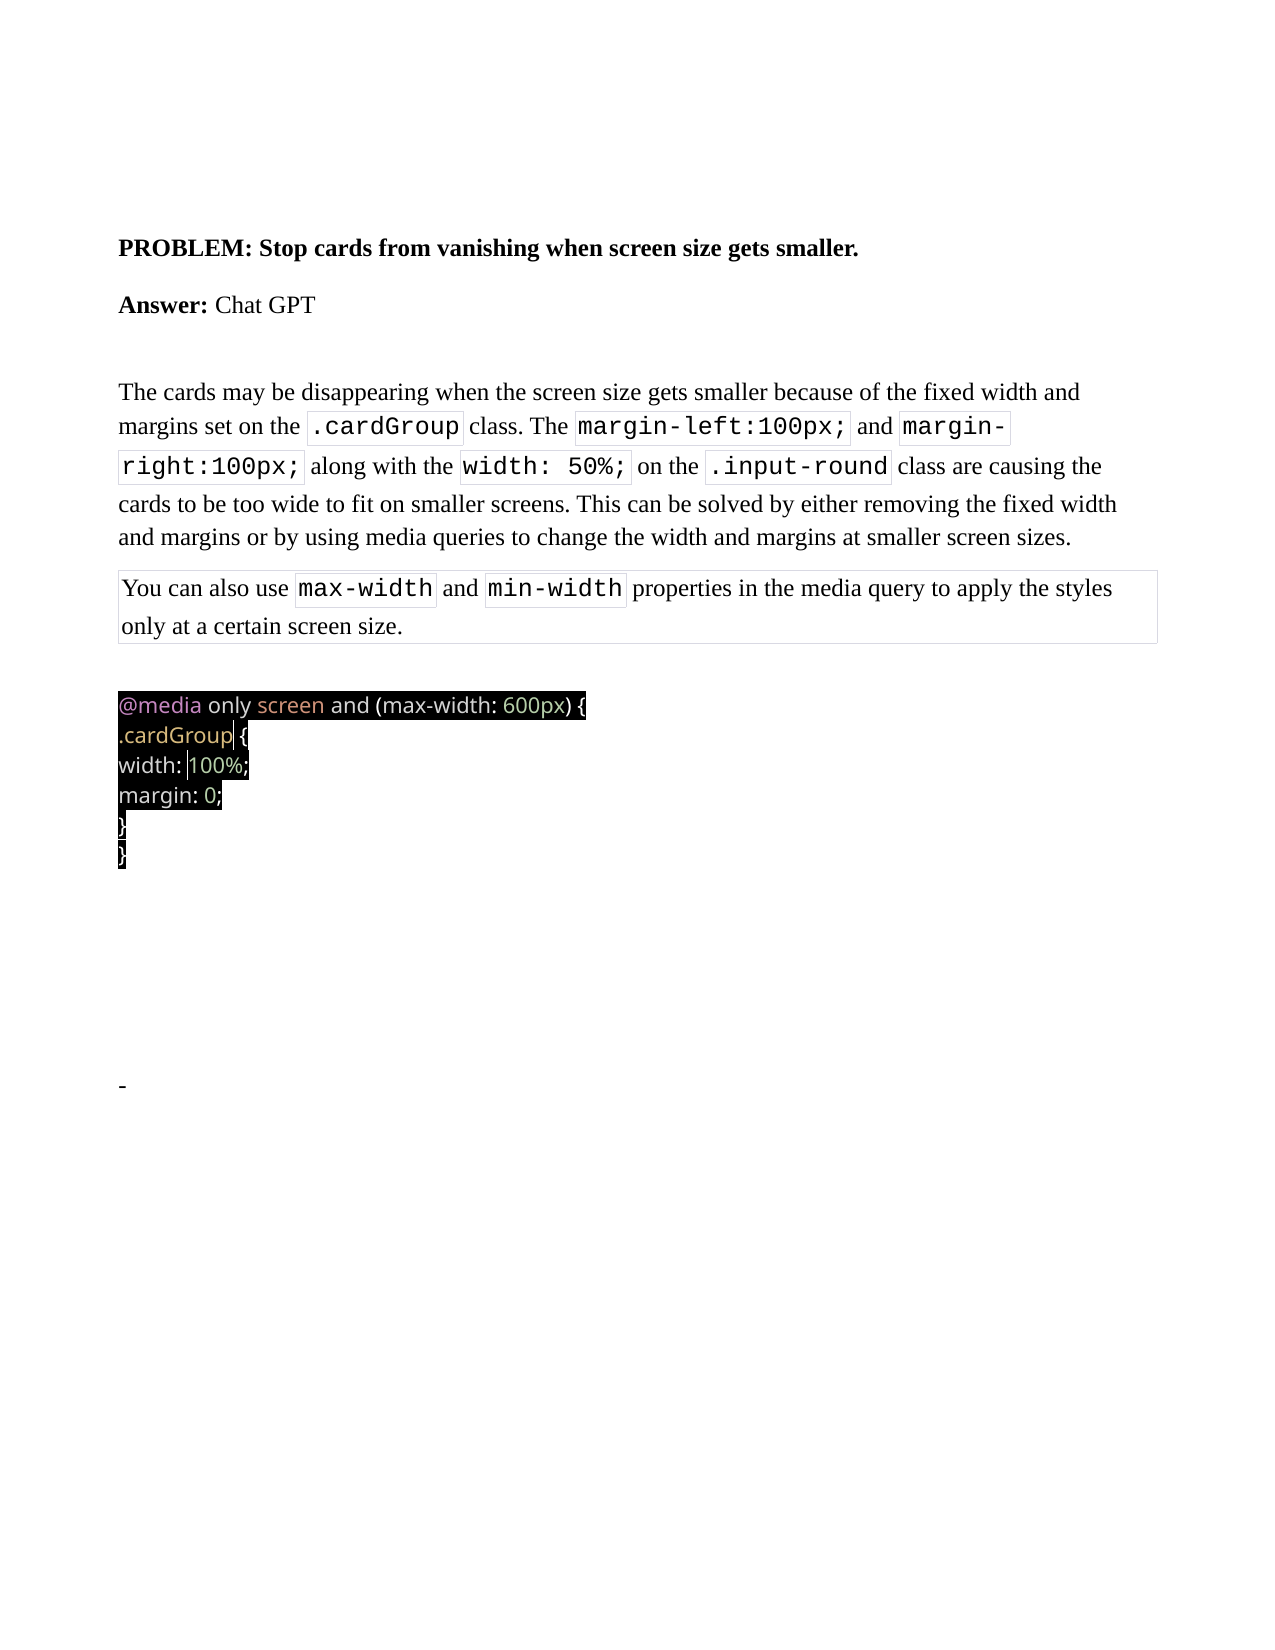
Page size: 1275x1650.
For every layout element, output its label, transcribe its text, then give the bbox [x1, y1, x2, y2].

text margin: 0; [118, 780, 1157, 810]
text .cardGroup { [118, 720, 1157, 750]
text - [118, 1071, 1157, 1099]
text Answer: Chat GPT [118, 291, 1157, 319]
text width: 100%; [118, 750, 1157, 780]
text @media only screen and (max-width: 600px) { [118, 691, 1157, 720]
text The cards may be disappearing when the screen size gets smaller because of the fixed width and margins set on the .cardGroup class. The margin-left:100px; and margin-right:100px; along with the width: 50%; on the .input-round class are causing the cards to be too wide to fit on smaller screens. This can be solved by either removing the fixed width and margins or by using media queries to change the width and margins at smaller screen sizes. [118, 377, 1157, 551]
text } [118, 810, 1157, 839]
text } [118, 839, 1157, 869]
text PROBLEM: Stop cards from vanishing when screen size gets smaller. [118, 233, 1157, 262]
text You can also use max-width and min-width properties in the media query to apply the styles only at a certain screen size. [119, 571, 1157, 643]
